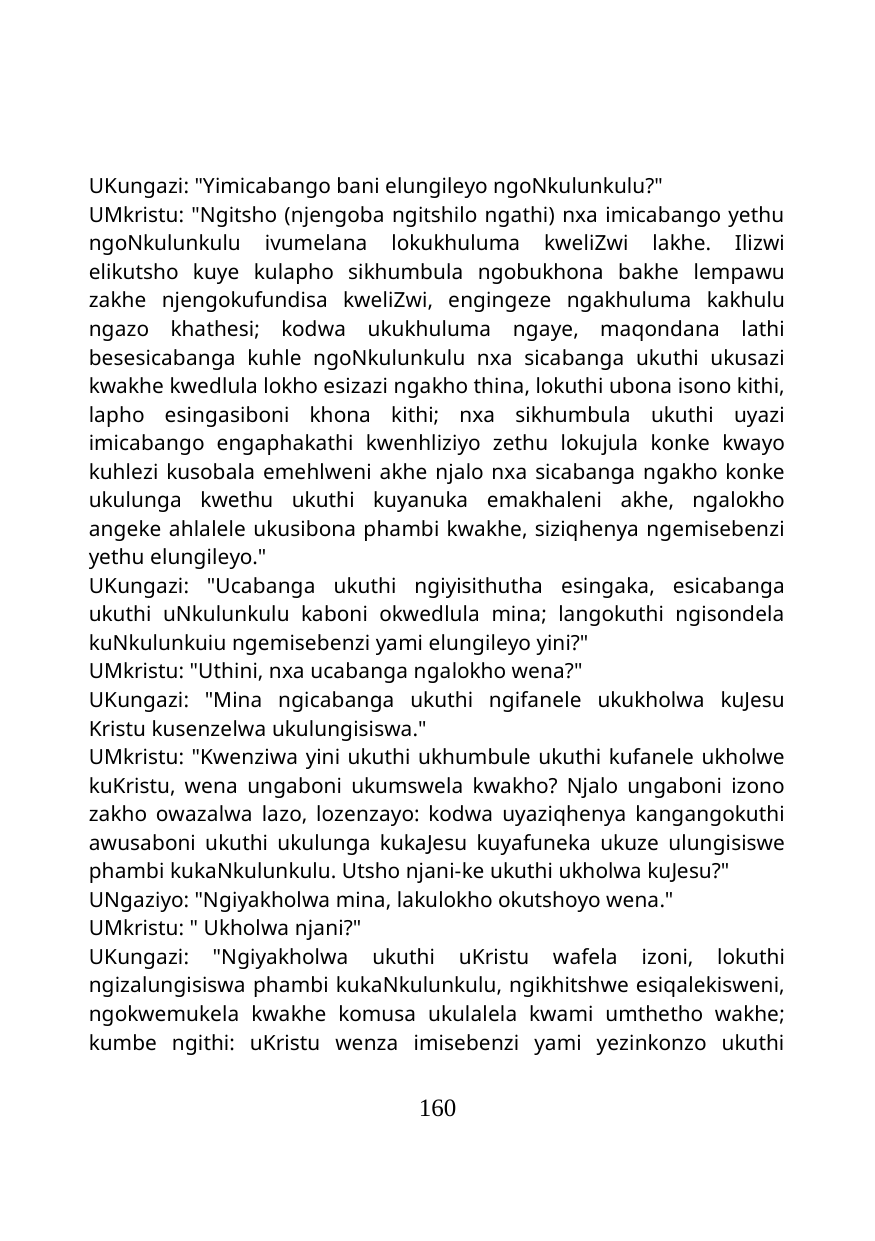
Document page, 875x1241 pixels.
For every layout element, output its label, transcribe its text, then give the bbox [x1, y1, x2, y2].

text UNgaziyo: "Ngiyakholwa mina, lakulokho okutshoyo wena." [88, 885, 786, 913]
text UMkristu: "Kwenziwa yini ukuthi ukhumbule ukuthi kufanele ukholwe kuKristu, wena ungaboni ukumswela kwakho? Njalo ungaboni izono zakho owazalwa lazo, lozenzayo: kodwa uyaziqhenya kangangokuthi awusaboni ukuthi ukulunga kukaJesu kuyafuneka ukuze ulungisiswe phambi kukaNkulunkulu. Utsho njani-ke ukuthi ukholwa kuJesu?" [88, 742, 786, 885]
text UKungazi: "Yimicabango bani elungileyo ngoNkulunkulu?" [88, 171, 786, 200]
text UKungazi: "Ngiyakholwa ukuthi uKristu wafela izoni, lokuthi ngizalungisiswa phambi kukaNkulunkulu, ngikhitshwe esiqalekisweni, ngokwemukela kwakhe komusa ukulalela kwami umthetho wakhe; kumbe ngithi: uKristu wenza imisebenzi yami yezinkonzo ukuthi [88, 942, 786, 1056]
text UMkristu: " Ukholwa njani?" [88, 913, 786, 942]
text UMkristu: "Uthini, nxa ucabanga ngalokho wena?" [88, 656, 786, 685]
text UMkristu: "Ngitsho (njengoba ngitshilo ngathi) nxa imicabango yethu ngoNkulunkulu ivumelana lokukhuluma kweliZwi lakhe. Ilizwi elikutsho kuye kulapho sikhumbula ngobukhona bakhe lempawu zakhe njengokufundisa kweliZwi, engingeze ngakhuluma kakhulu ngazo khathesi; kodwa ukukhuluma ngaye, maqondana lathi besesicabanga kuhle ngoNkulunkulu nxa sicabanga ukuthi ukusazi kwakhe kwedlula lokho esizazi ngakho thina, lokuthi ubona isono kithi, lapho esingasiboni khona kithi; nxa sikhumbula ukuthi uyazi imicabango engaphakathi kwenhliziyo zethu lokujula konke kwayo kuhlezi kusobala emehlweni akhe njalo nxa sicabanga ngakho konke ukulunga kwethu ukuthi kuyanuka emakhaleni akhe, ngalokho angeke ahlalele ukusibona phambi kwakhe, siziqhenya ngemisebenzi yethu elungileyo." [88, 200, 786, 571]
text UKungazi: "Ucabanga ukuthi ngiyisithutha esingaka, esicabanga ukuthi uNkulunkulu kaboni okwedlula mina; langokuthi ngisondela kuNkulunkuiu ngemisebenzi yami elungileyo yini?" [88, 571, 786, 656]
text UKungazi: "Mina ngicabanga ukuthi ngifanele ukukholwa kuJesu Kristu kusenzelwa ukulungisiswa." [88, 685, 786, 742]
